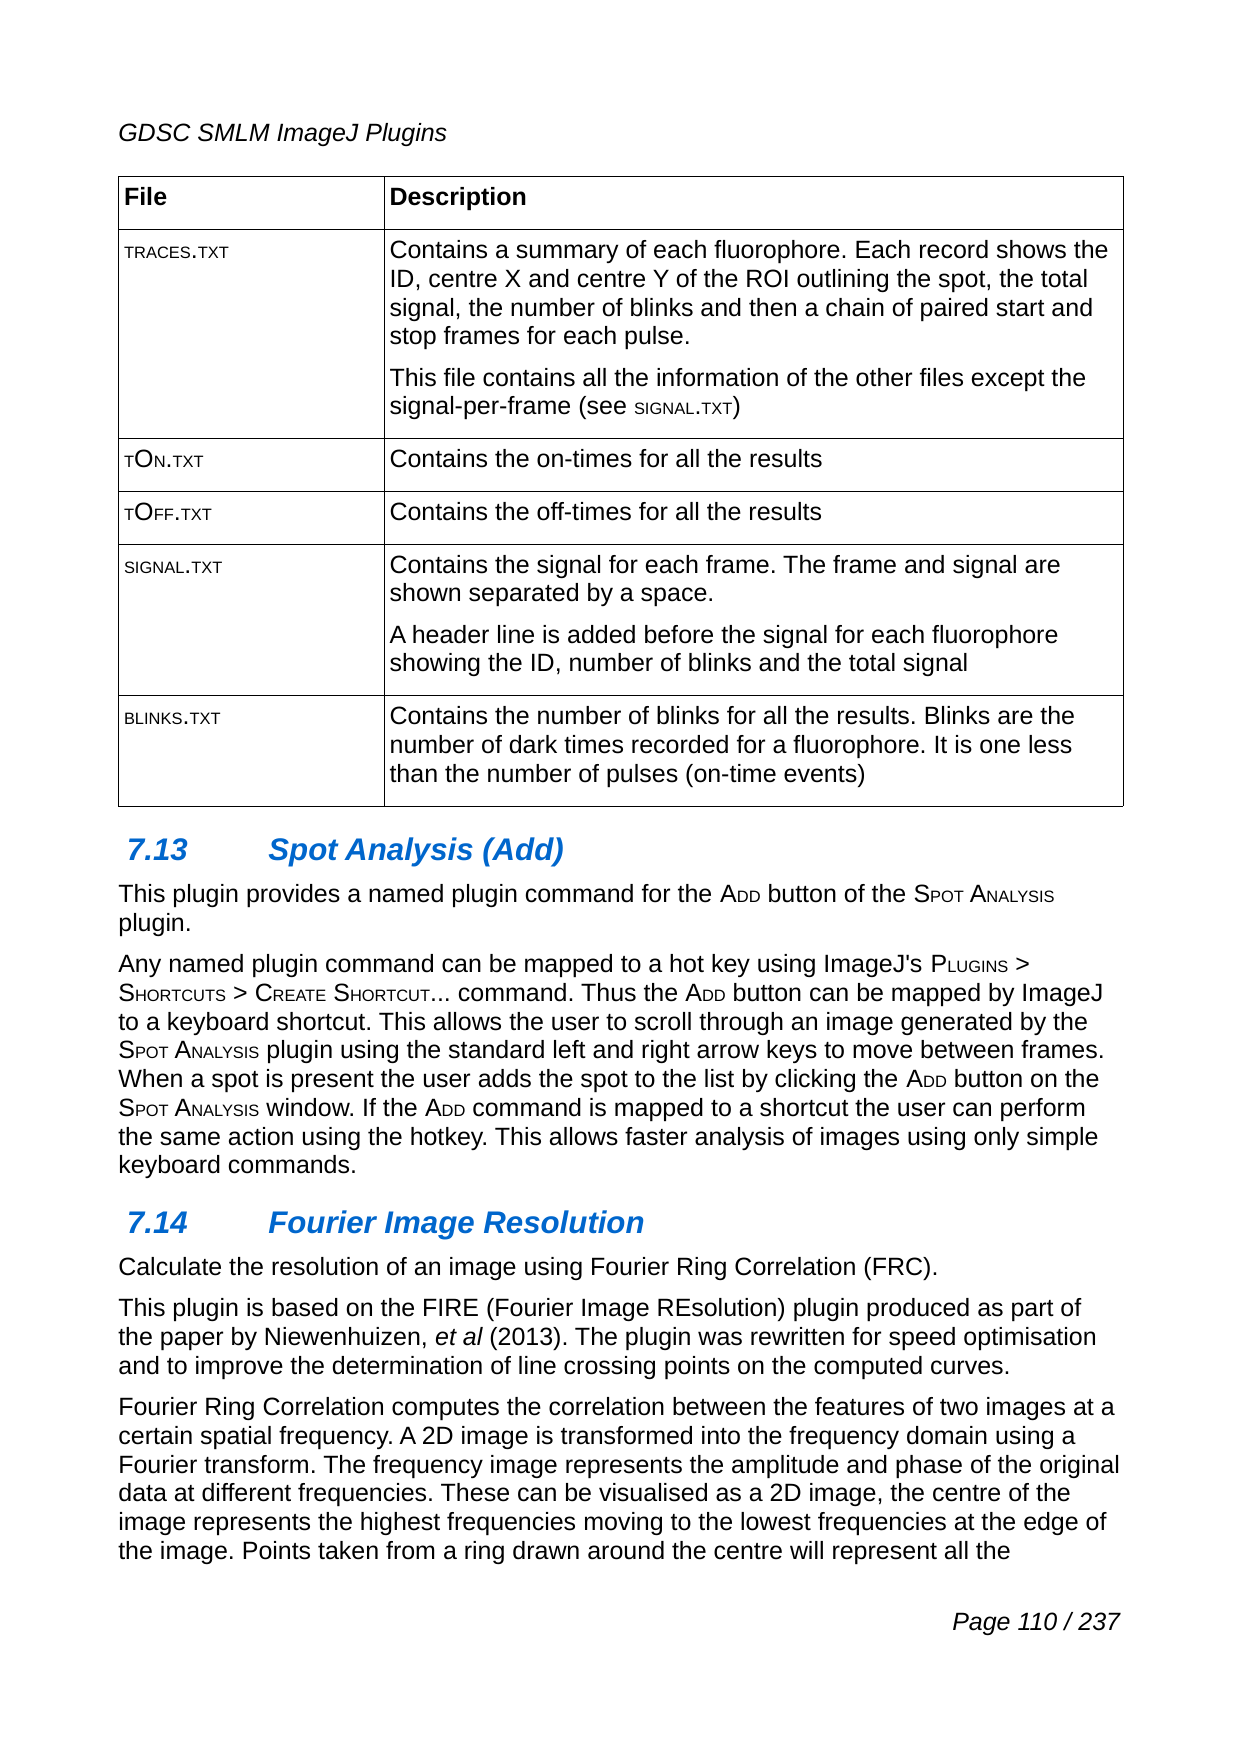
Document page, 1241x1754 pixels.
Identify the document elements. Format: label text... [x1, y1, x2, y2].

table_cell blinks.txt [119, 696, 384, 806]
text Fourier Ring Correlation computes the correlation between the features of two images at a certain spatial frequency. A 2D image is transformed into the frequency domain using a Fourier transform. The frequency image represents the amplitude and phase of the original data at different frequencies. These can be visualised as a 2D image, the centre of the image represents the highest frequencies moving to the lowest frequencies at the edge of the image. Points taken from a ring drawn around the centre will represent all the [118, 1392, 1122, 1564]
table_cell signal.txt [119, 545, 384, 695]
text Calculate the resolution of an image using Fourier Ring Correlation (FRC). [118, 1252, 1122, 1281]
table_cell Contains the signal for each frame. The frame and signal are shown separated by a space. A header line is added before the signal for each fluorophore showing the ID, number of blinks and the total signal [385, 545, 1123, 695]
table_cell Contains a summary of each fluorophore. Each record shows the ID, centre X and centre Y of the ROI outlining the spot, the total signal, the number of blinks and then a chain of paired start and stop frames for each pulse. This file contains all the information of the other files except the signal-per-frame (see signal.txt) [385, 230, 1123, 438]
table_cell traces.txt [119, 230, 384, 438]
subtitle Spot Analysis (Add) [118, 831, 1122, 867]
table_cell Contains the number of blinks for all the results. Blinks are the number of dark times recorded for a fluorophore. It is one less than the number of pulses (on-time events) [385, 696, 1123, 806]
table_cell Contains the off-times for all the results [385, 492, 1123, 544]
text This plugin is based on the FIRE (Fourier Image REsolution) plugin produced as part of the paper by Niewenhuizen, et al (2013). The plugin was rewritten for speed optimisation and to improve the determination of line crossing points on the computed curves. [118, 1293, 1122, 1379]
table_cell tOff.txt [119, 492, 384, 544]
table_cell Contains the on-times for all the results [385, 439, 1123, 491]
text Any named plugin command can be mapped to a hot key using ImageJ's Plugins > Shortcuts > Create Shortcut... command. Thus the Add button can be mapped by ImageJ to a keyboard shortcut. This allows the user to scroll through an image generated by the Spot Analysis plugin using the standard left and right arrow keys to move between frames. When a spot is present the user adds the spot to the list by clicking the Add button on the Spot Analysis window. If the Add command is mapped to a shortcut the user can perform the same action using the hotkey. This allows faster analysis of images using only simple keyboard commands. [118, 949, 1122, 1179]
table_cell tOn.txt [119, 439, 384, 491]
subtitle Fourier Image Resolution [118, 1204, 1122, 1240]
table_header File [119, 177, 384, 229]
text This plugin provides a named plugin command for the Add button of the Spot Analysis plugin. [118, 879, 1122, 936]
table_header Description [385, 177, 1123, 229]
